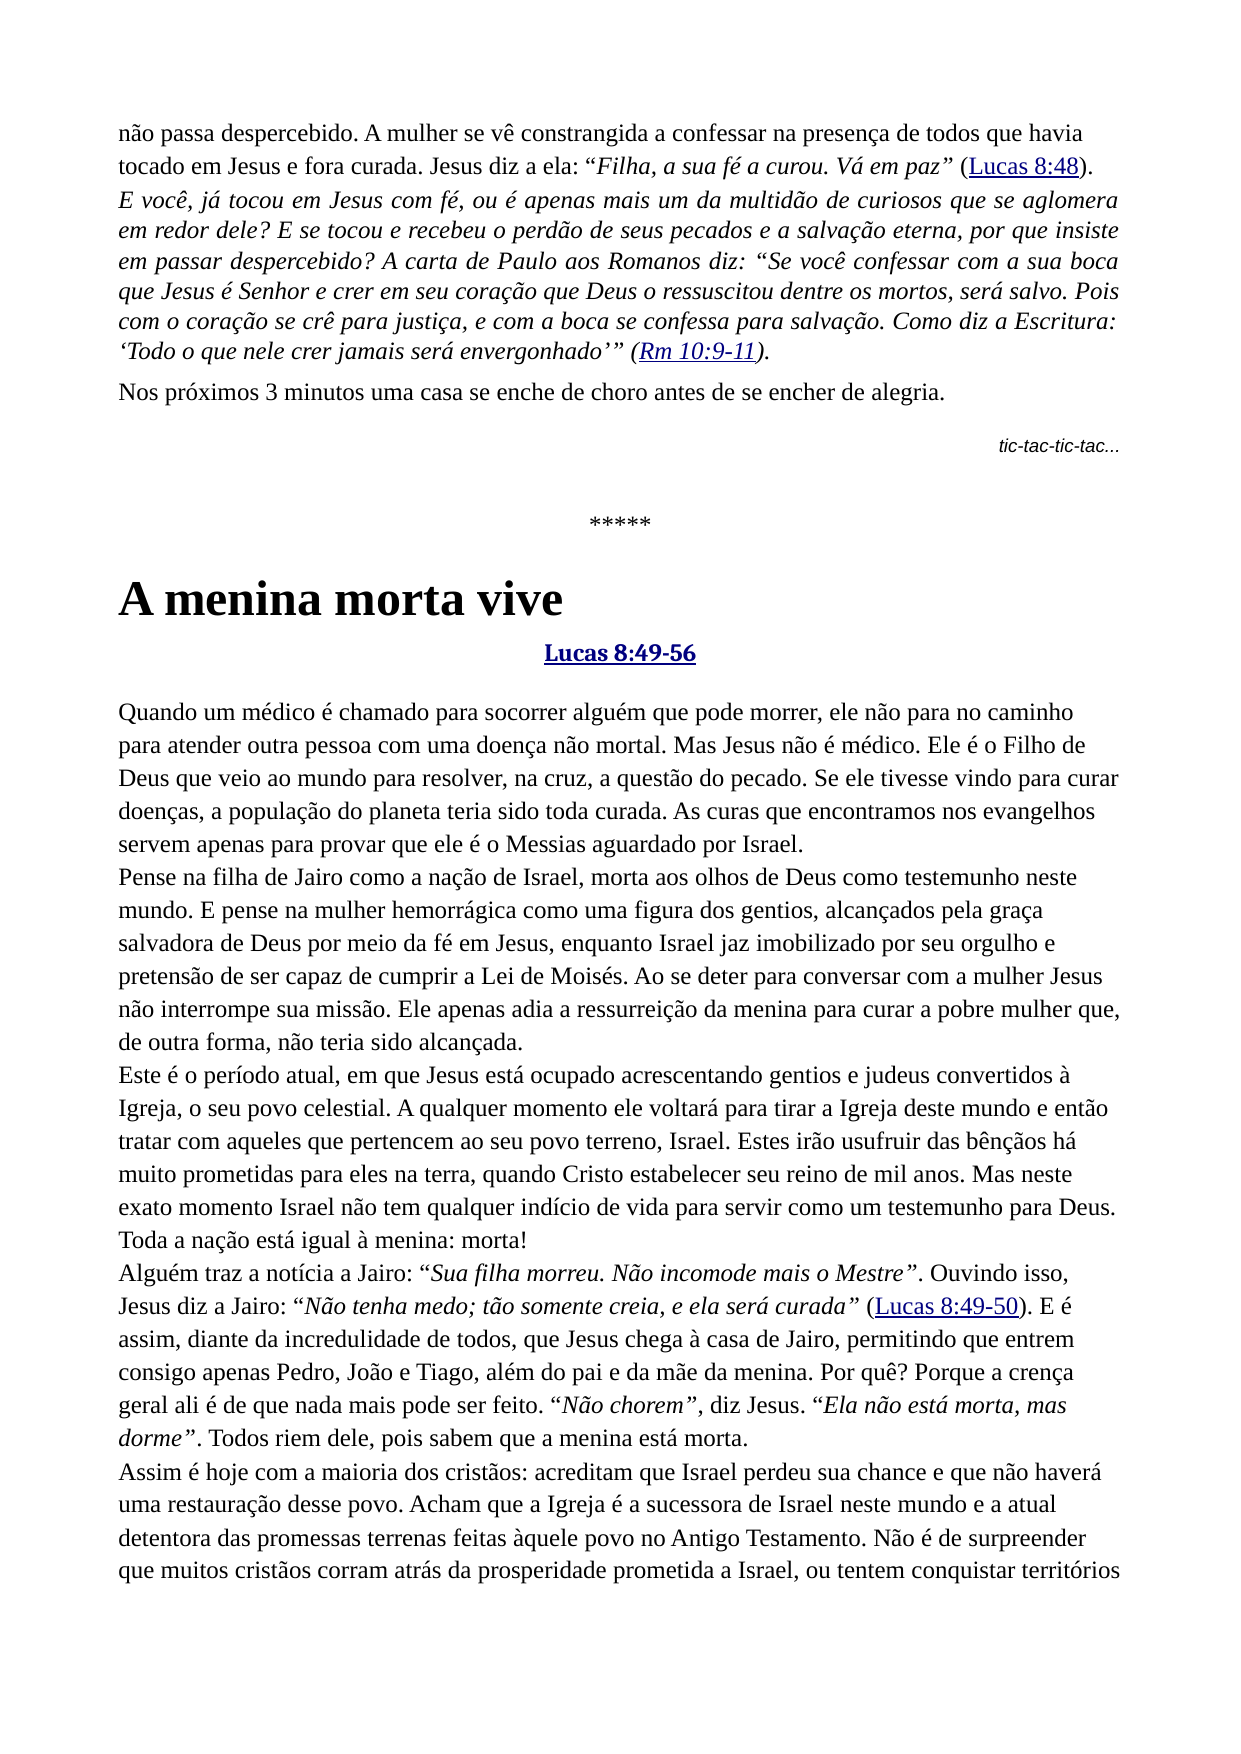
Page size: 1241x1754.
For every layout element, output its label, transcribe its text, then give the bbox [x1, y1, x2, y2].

text Alguém traz a notícia a Jairo: “Sua filha morreu. Não incomode mais o Mestre”. Ouvindo isso, Jesus diz a Jairo: “Não tenha medo; tão somente creia, e ela será curada” (Lucas 8:49-50). E é assim, diante da incredulidade de todos, que Jesus chega à casa de Jairo, permitindo que entrem consigo apenas Pedro, João e Tiago, além do pai e da mãe da menina. Por quê? Porque a crença geral ali é de que nada mais pode ser feito. “Não chorem”, diz Jesus. “Ela não está morta, mas dorme”. Todos riem dele, pois sabem que a menina está morta. [118, 1258, 1122, 1452]
text Nos próximos 3 minutos uma casa se enche de choro antes de se encher de alegria. [118, 377, 1122, 405]
text Assim é hoje com a maioria dos cristãos: acreditam que Israel perdeu sua chance e que não haverá uma restauração desse povo. Acham que a Igreja é a sucessora de Israel neste mundo e a atual detentora das promessas terrenas feitas àquele povo no Antigo Testamento. Não é de surpreender que muitos cristãos corram atrás da prosperidade prometida a Israel, ou tentem conquistar territórios [118, 1457, 1122, 1584]
text E você, já tocou em Jesus com fé, ou é apenas mais um da multidão de curiosos que se aglomera em redor dele? E se tocou e recebeu o perdão de seus pecados e a salvação eterna, por que insiste em passar despercebido? A carta de Paulo aos Romanos diz: “Se você confessar com a sua boca que Jesus é Senhor e crer em seu coração que Deus o ressuscitou dentre os mortos, será salvo. Pois com o coração se crê para justiça, e com a boca se confessa para salvação. Como diz a Escritura: ‘Todo o que nele crer jamais será envergonhado’” (Rm 10:9-11). [118, 184, 1122, 365]
text Este é o período atual, em que Jesus está ocupado acrescentando gentios e judeus convertidos à Igreja, o seu povo celestial. A qualquer momento ele voltará para tirar a Igreja deste mundo e então tratar com aqueles que pertencem ao seu povo terreno, Israel. Estes irão usufruir das bênçãos há muito prometidas para eles na terra, quando Cristo estabelecer seu reino de mil anos. Mas neste exato momento Israel não tem qualquer indício de vida para servir como um testemunho para Deus. Toda a nação está igual à menina: morta! [118, 1060, 1122, 1254]
text tic-tac-tic-tac... [118, 435, 1122, 457]
subtitle A menina morta vive [118, 569, 1122, 626]
text não passa despercebido. A mulher se vê constrangida a confessar na presença de todos que havia tocado em Jesus e fora curada. Jesus diz a ela: “Filha, a sua fé a curou. Vá em paz” (Lucas 8:48). [118, 118, 1122, 180]
text ***** [118, 511, 1122, 539]
text Pense na filha de Jairo como a nação de Israel, morta aos olhos de Deus como testemunho neste mundo. E pense na mulher hemorrágica como uma figura dos gentios, alcançados pela graça salvadora de Deus por meio da fé em Jesus, enquanto Israel jaz imobilizado por seu orgulho e pretensão de ser capaz de cumprir a Lei de Moisés. Ao se deter para conversar com a mulher Jesus não interrompe sua missão. Ele apenas adia a ressurreição da menina para curar a pobre mulher que, de outra forma, não teria sido alcançada. [118, 862, 1122, 1056]
text Lucas 8:49-56 [118, 639, 1122, 667]
text Quando um médico é chamado para socorrer alguém que pode morrer, ele não para no caminho para atender outra pessoa com uma doença não mortal. Mas Jesus não é médico. Ele é o Filho de Deus que veio ao mundo para resolver, na cruz, a questão do pecado. Se ele tivesse vindo para curar doenças, a população do planeta teria sido toda curada. As curas que encontramos nos evangelhos servem apenas para provar que ele é o Messias aguardado por Israel. [118, 697, 1122, 858]
